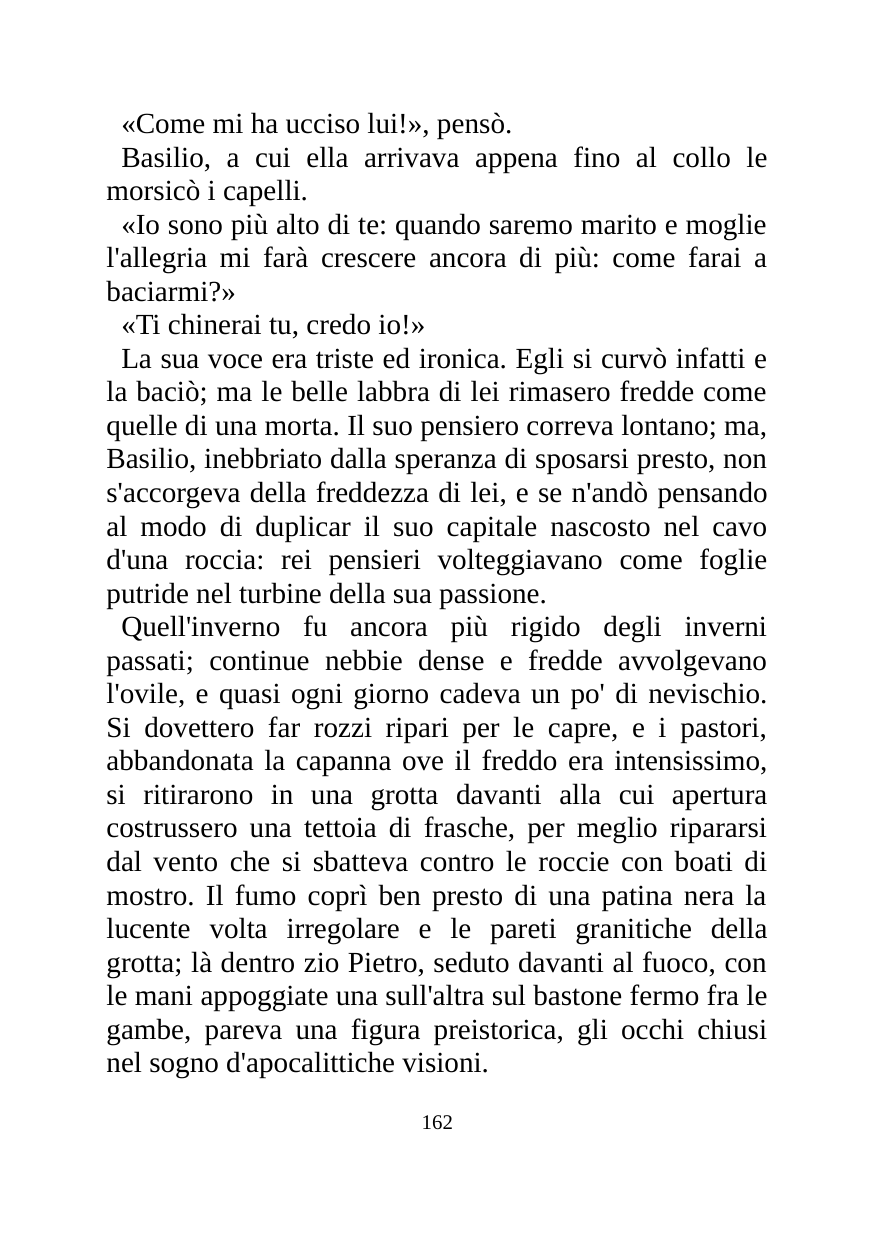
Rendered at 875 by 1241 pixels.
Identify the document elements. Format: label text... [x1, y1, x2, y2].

text Basilio, a cui ella arrivava appena fino al collo le morsicò i capelli. [106, 140, 768, 207]
text «Come mi ha ucciso lui!», pensò. [106, 106, 768, 140]
text «Io sono più alto di te: quando saremo marito e moglie l'allegria mi farà crescere ancora di più: come farai a baciarmi?» [106, 207, 768, 307]
text La sua voce era triste ed ironica. Egli si curvò infatti e la baciò; ma le belle labbra di lei rimasero fredde come quelle di una morta. Il suo pensiero correva lontano; ma, Basilio, inebbriato dalla speranza di sposarsi presto, non s'accorgeva della freddezza di lei, e se n'andò pensando al modo di duplicar il suo capitale nascosto nel cavo d'una roccia: rei pensieri volteggiavano come foglie putride nel turbine della sua passione. [106, 341, 768, 609]
text Quell'inverno fu ancora più rigido degli inverni passati; continue nebbie dense e fredde avvolgevano l'ovile, e quasi ogni giorno cadeva un po' di nevischio. Si dovettero far rozzi ripari per le capre, e i pastori, abbandonata la capanna ove il freddo era intensissimo, si ritirarono in una grotta davanti alla cui apertura costrussero una tettoia di frasche, per meglio ripararsi dal vento che si sbatteva contro le roccie con boati di mostro. Il fumo coprì ben presto di una patina nera la lucente volta irregolare e le pareti granitiche della grotta; là dentro zio Pietro, seduto davanti al fuoco, con le mani appoggiate una sull'altra sul bastone fermo fra le gambe, pareva una figura preistorica, gli occhi chiusi nel sogno d'apocalittiche visioni. [106, 609, 768, 1079]
text «Ti chinerai tu, credo io!» [106, 307, 768, 341]
